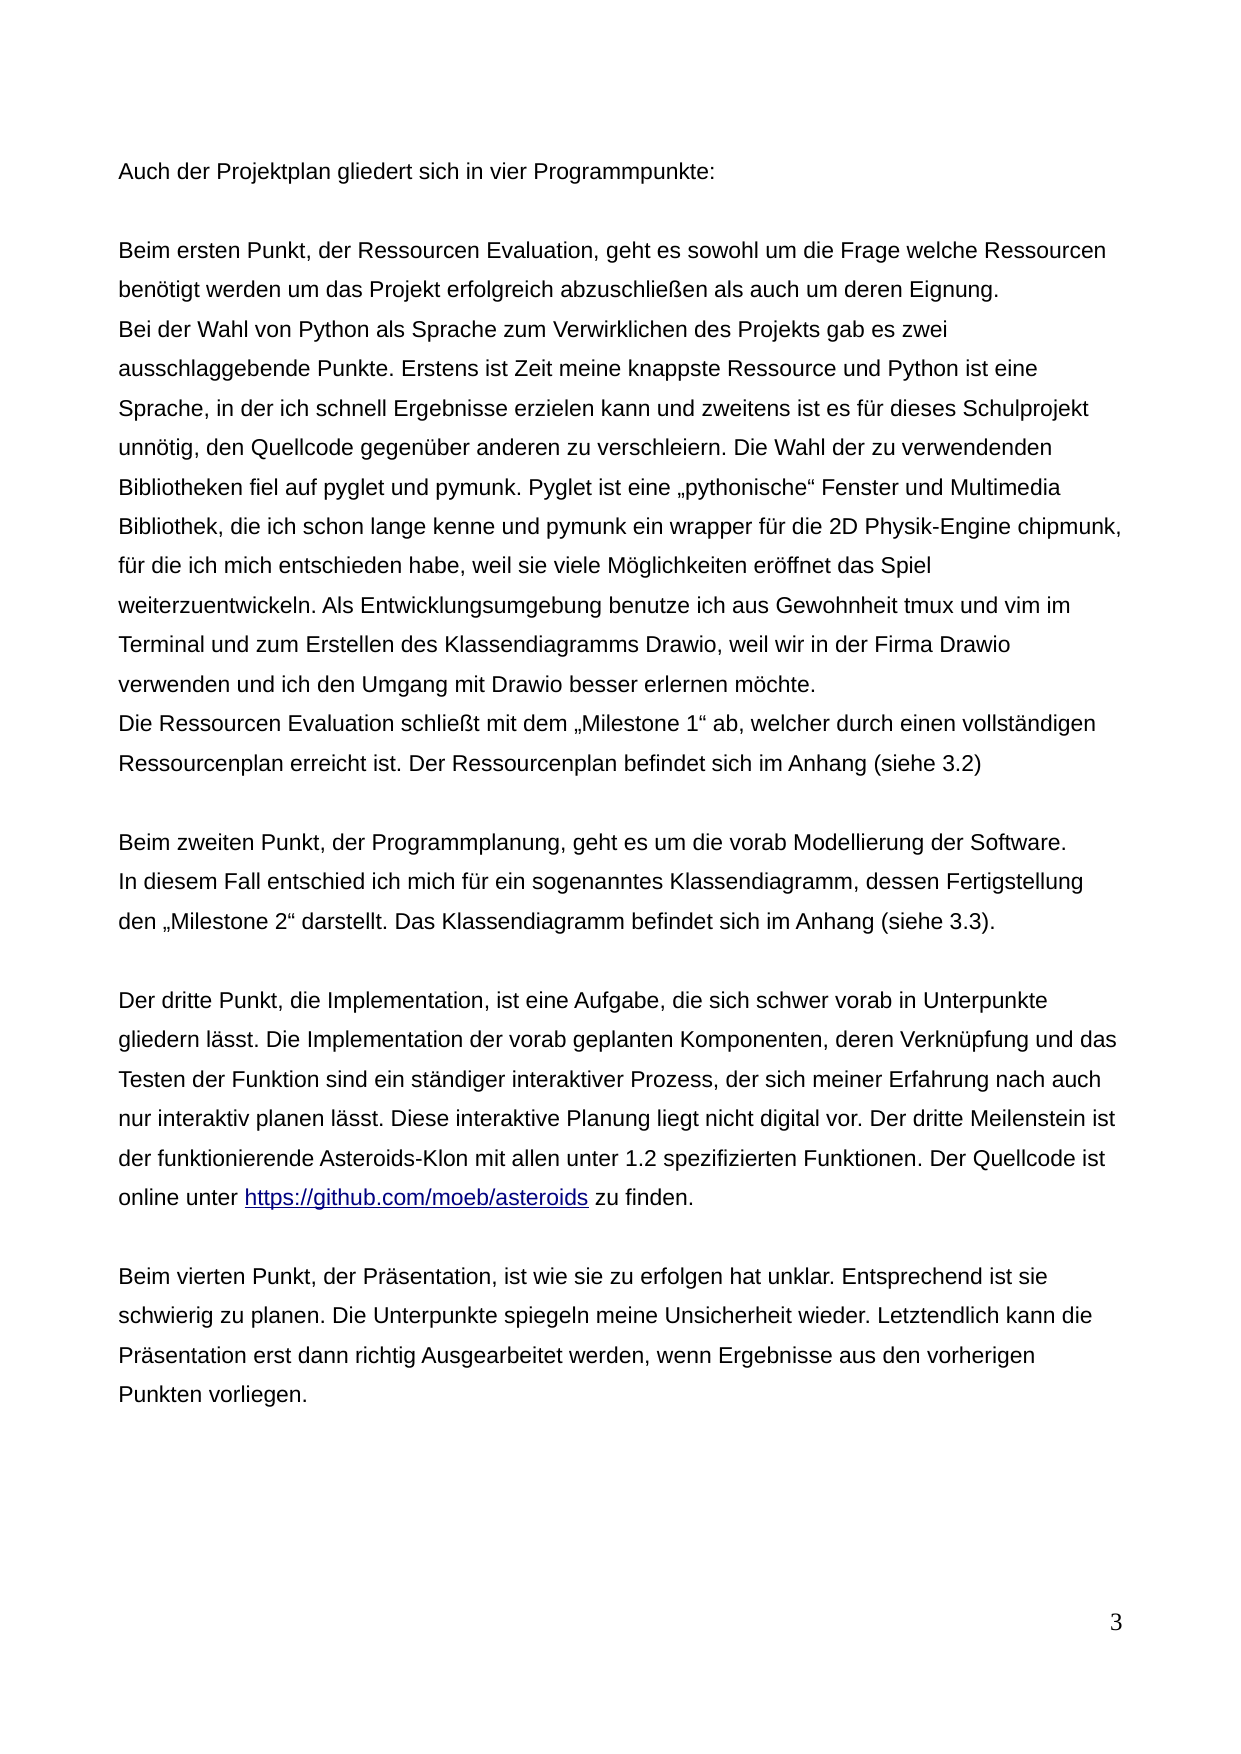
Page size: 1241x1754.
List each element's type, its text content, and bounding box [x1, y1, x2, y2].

text Beim zweiten Punkt, der Programmplanung, geht es um die vorab Modellierung der Software. [118, 829, 1122, 855]
text Die Ressourcen Evaluation schließt mit dem „Milestone 1“ ab, welcher durch einen vollständigen Ressourcenplan erreicht ist. Der Ressourcenplan befindet sich im Anhang (siehe 3.2) [118, 710, 1122, 776]
text Der dritte Punkt, die Implementation, ist eine Aufgabe, die sich schwer vorab in Unterpunkte gliedern lässt. Die Implementation der vorab geplanten Komponenten, deren Verknüpfung und das Testen der Funktion sind ein ständiger interaktiver Prozess, der sich meiner Erfahrung nach auch nur interaktiv planen lässt. Diese interaktive Planung liegt nicht digital vor. Der dritte Meilenstein ist der funktionierende Asteroids-Klon mit allen unter 1.2 spezifizierten Funktionen. Der Quellcode ist online unter https://github.com/moeb/asteroids zu finden. [118, 987, 1122, 1210]
text Beim vierten Punkt, der Präsentation, ist wie sie zu erfolgen hat unklar. Entsprechend ist sie schwierig zu planen. Die Unterpunkte spiegeln meine Unsicherheit wieder. Letztendlich kann die Präsentation erst dann richtig Ausgearbeitet werden, wenn Ergebnisse aus den vorherigen Punkten vorliegen. [118, 1263, 1122, 1408]
text In diesem Fall entschied ich mich für ein sogenanntes Klassendiagramm, dessen Fertigstellung den „Milestone 2“ darstellt. Das Klassendiagramm befindet sich im Anhang (siehe 3.3). [118, 868, 1122, 934]
text Auch der Projektplan gliedert sich in vier Programmpunkte: [118, 158, 1122, 184]
text Bei der Wahl von Python als Sprache zum Verwirklichen des Projekts gab es zwei ausschlaggebende Punkte. Erstens ist Zeit meine knappste Ressource und Python ist eine Sprache, in der ich schnell Ergebnisse erzielen kann und zweitens ist es für dieses Schulprojekt unnötig, den Quellcode gegenüber anderen zu verschleiern. Die Wahl der zu verwendenden Bibliotheken fiel auf pyglet und pymunk. Pyglet ist eine „pythonische“ Fenster und Multimedia Bibliothek, die ich schon lange kenne und pymunk ein wrapper für die 2D Physik-Engine chipmunk, für die ich mich entschieden habe, weil sie viele Möglichkeiten eröffnet das Spiel weiterzuentwickeln. Als Entwicklungsumgebung benutze ich aus Gewohnheit tmux und vim im Terminal und zum Erstellen des Klassendiagramms Drawio, weil wir in der Firma Drawio verwenden und ich den Umgang mit Drawio besser erlernen möchte. [118, 316, 1122, 697]
text Beim ersten Punkt, der Ressourcen Evaluation, geht es sowohl um die Frage welche Ressourcen benötigt werden um das Projekt erfolgreich abzuschließen als auch um deren Eignung. [118, 237, 1122, 302]
